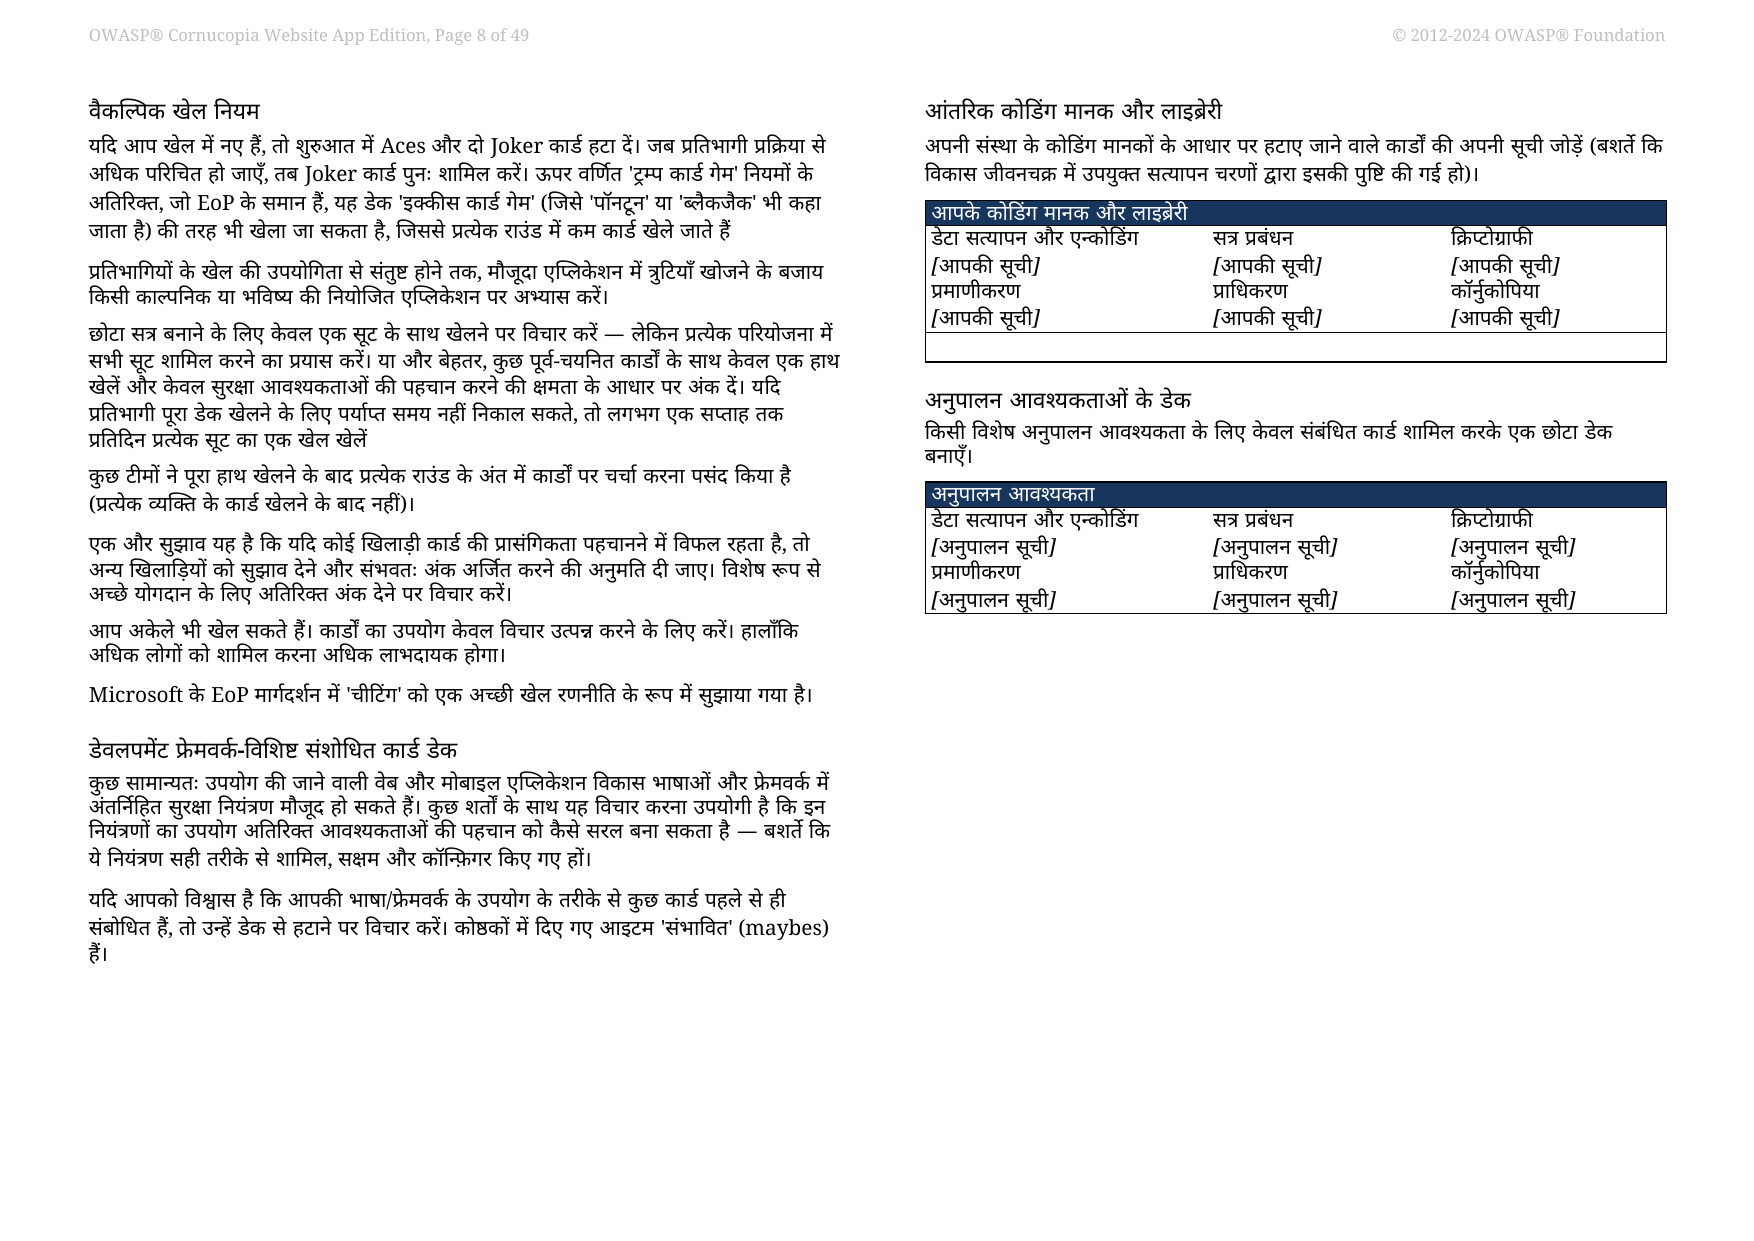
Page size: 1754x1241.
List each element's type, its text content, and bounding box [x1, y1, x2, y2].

table_cell डेटा सत्यापन और एन्कोडिंग [अनुपालन सूची] प्रमाणीकरण [अनुपालन सूची] [926, 508, 1207, 613]
table_cell सत्र प्रबंधन [अनुपालन सूची] प्राधिकरण [अनुपालन सूची] [1207, 508, 1445, 613]
table_header अनुपालन आवश्यकता [926, 483, 1666, 507]
table_cell [926, 333, 1207, 361]
table_cell सत्र प्रबंधन [आपकी सूची] प्राधिकरण [आपकी सूची] [1207, 226, 1445, 332]
table_cell क्रिप्टोग्राफी [अनुपालन सूची] कॉर्नुकोपिया [अनुपालन सूची] [1445, 508, 1666, 613]
table_cell [1207, 333, 1445, 361]
table_header वैकल्पिक खेल नियम यदि आप खेल में नए हैं, तो शुरुआत में Aces और दो Joker कार्ड हटा दें। जब प्रतिभागी प्रक्रिया से अधिक परिचित हो जाएँ, तब Joker कार्ड पुनः शामिल करें। ऊपर वर्णित 'ट्रम्प कार्ड गेम' नियमों के अतिरिक्त, जो EoP के समान हैं, यह डेक 'इक्कीस कार्ड गेम' (जिसे 'पॉनटून' या 'ब्लैकजैक' भी कहा जाता है) की तरह भी खेला जा सकता है, जिससे प्रत्येक राउंड में कम कार्ड खेले जाते हैं प्रतिभागियों के खेल की उपयोगिता से संतुष्ट होने तक, मौजूदा एप्लिकेशन में त्रुटियाँ खोजने के बजाय किसी काल्पनिक या भविष्य की नियोजित एप्लिकेशन पर अभ्यास करें। छोटा सत्र बनाने के लिए केवल एक सूट के साथ खेलने पर विचार करें — लेकिन प्रत्येक परियोजना में सभी सूट शामिल करने का प्रयास करें। या और बेहतर, कुछ पूर्व-चयनित कार्डों के साथ केवल एक हाथ खेलें और केवल सुरक्षा आवश्यकताओं की पहचान करने की क्षमता के आधार पर अंक दें। यदि प्रतिभागी पूरा डेक खेलने के लिए पर्याप्त समय नहीं निकाल सकते, तो लगभग एक सप्ताह तक प्रतिदिन प्रत्येक सूट का एक खेल खेलें कुछ टीमों ने पूरा हाथ खेलने के बाद प्रत्येक राउंड के अंत में कार्डों पर चर्चा करना पसंद किया है (प्रत्येक व्यक्ति के कार्ड खेलने के बाद नहीं)। एक और सुझाव यह है कि यदि कोई खिलाड़ी कार्ड की प्रासंगिकता पहचानने में विफल रहता है, तो अन्य खिलाड़ियों को सुझाव देने और संभवतः अंक अर्जित करने की अनुमति दी जाए। विशेष रूप से अच्छे योगदान के लिए अतिरिक्त अंक देने पर विचार करें। आप अकेले भी खेल सकते हैं। कार्डों का उपयोग केवल विचार उत्पन्न करने के लिए करें। हालाँकि अधिक लोगों को शामिल करना अधिक लाभदायक होगा। Microsoft के EoP मार्गदर्शन में 'चीटिंग' को एक अच्छी खेल रणनीति के रूप में सुझाया गया है। डेवलपमेंट फ्रेमवर्क-विशिष्ट संशोधित कार्ड डेक कुछ सामान्यतः उपयोग की जाने वाली वेब और मोबाइल एप्लिकेशन विकास भाषाओं और फ्रेमवर्क में अंतर्निहित सुरक्षा नियंत्रण मौजूद हो सकते हैं। कुछ शर्तों के साथ यह विचार करना उपयोगी है कि इन नियंत्रणों का उपयोग अतिरिक्त आवश्यकताओं की पहचान को कैसे सरल बना सकता है — बशर्ते कि ये नियंत्रण सही तरीके से शामिल, सक्षम और कॉन्फ़िगर किए गए हों। यदि आपको विश्वास है कि आपकी भाषा/फ्रेमवर्क के उपयोग के तरीके से कुछ कार्ड पहले से ही संबोधित हैं, तो उन्हें डेक से हटाने पर विचार करें। कोष्ठकों में दिए गए आइटम 'संभावित' (maybes) हैं। [78, 98, 856, 1148]
table_header आपके कोडिंग मानक और लाइब्रेरी [926, 201, 1666, 225]
table_cell डेटा सत्यापन और एन्कोडिंग [आपकी सूची] प्रमाणीकरण [आपकी सूची] [926, 226, 1207, 332]
table_header [856, 98, 913, 1148]
table_header आंतरिक कोडिंग मानक और लाइब्रेरी अपनी संस्था के कोडिंग मानकों के आधार पर हटाए जाने वाले कार्डों की अपनी सूची जोड़ें (बशर्ते कि विकास जीवनचक्र में उपयुक्त सत्यापन चरणों द्वारा इसकी पुष्टि की गई हो)। अनुपालन आवश्यकताओं के डेक किसी विशेष अनुपालन आवश्यकता के लिए केवल संबंधित कार्ड शामिल करके एक छोटा डेक बनाएँ। [913, 98, 1677, 1148]
table_cell क्रिप्टोग्राफी [आपकी सूची] कॉर्नुकोपिया [आपकी सूची] [1445, 226, 1666, 332]
table_cell [1445, 333, 1666, 361]
